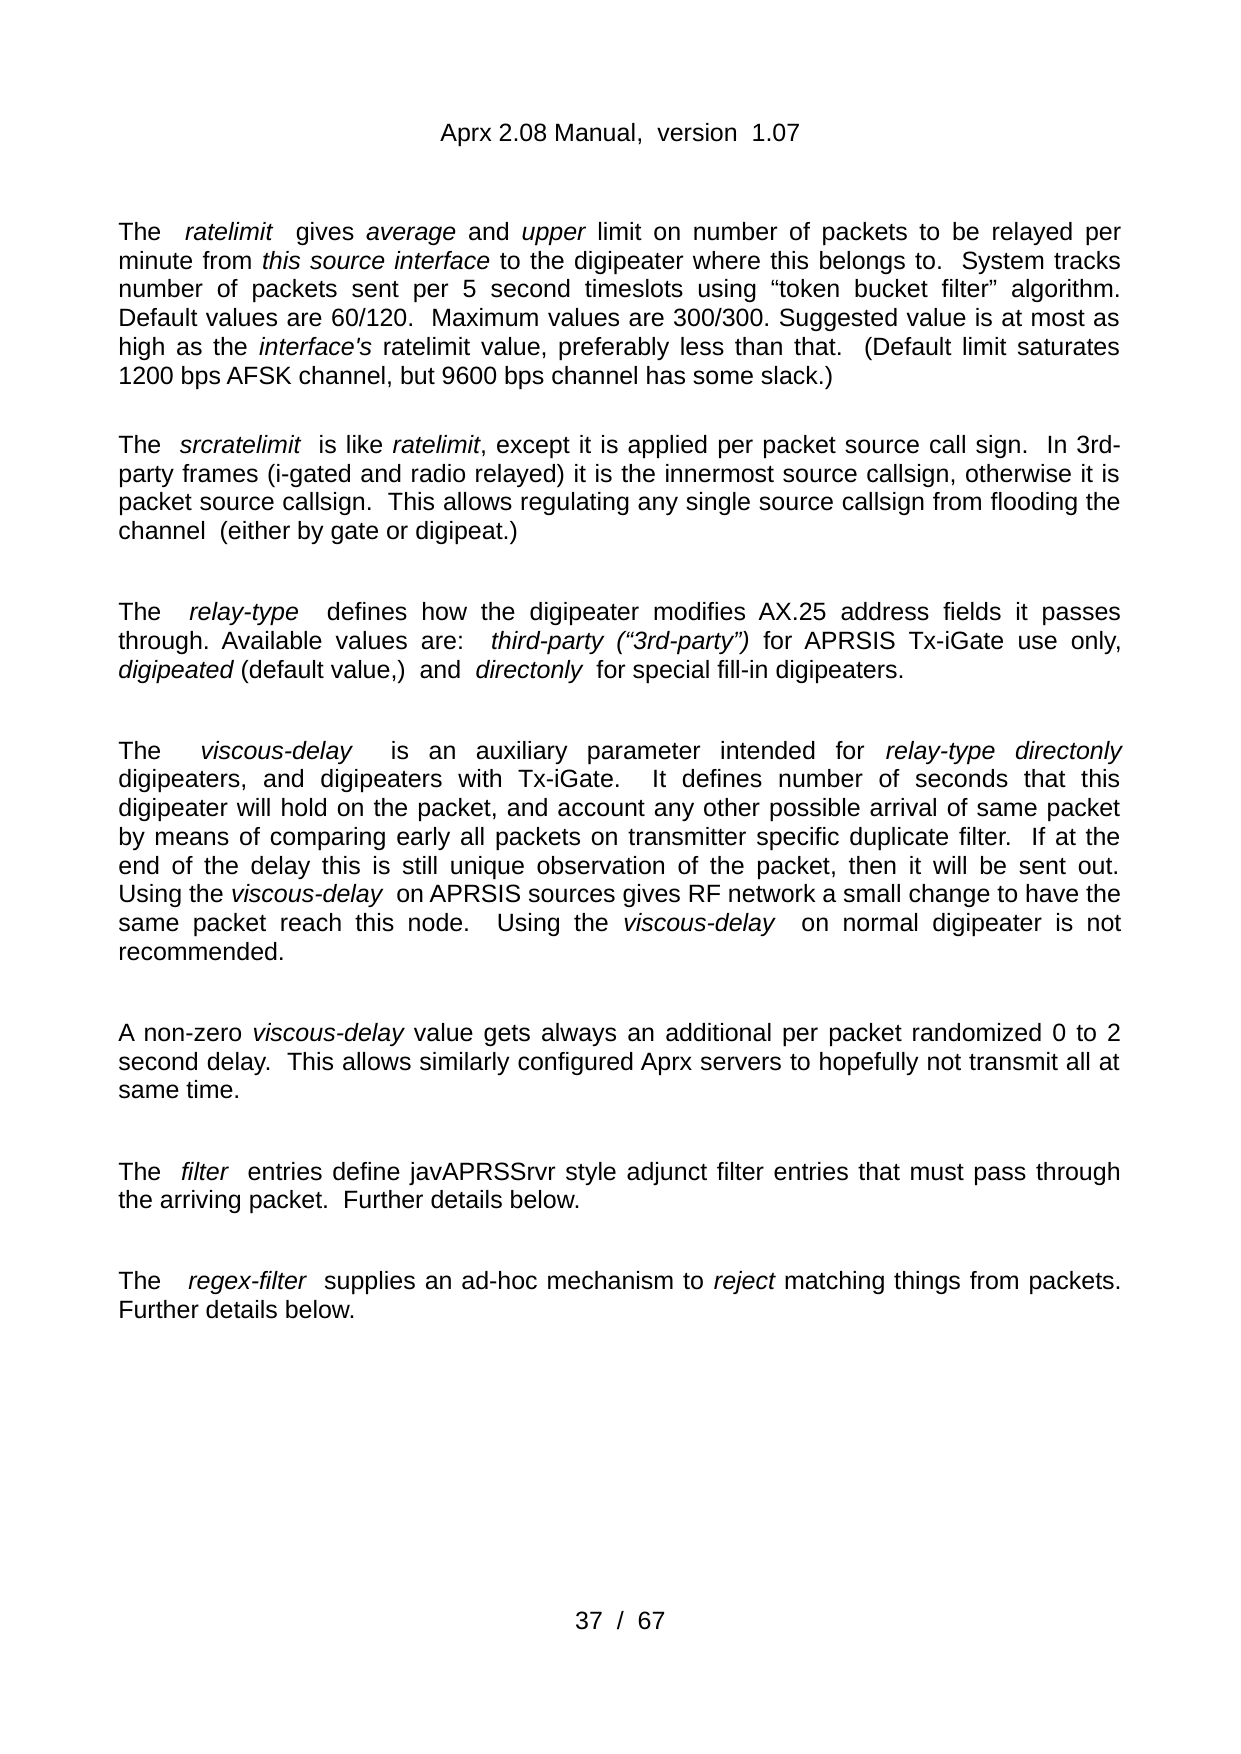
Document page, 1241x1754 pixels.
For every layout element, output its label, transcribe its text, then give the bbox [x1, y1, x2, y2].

text The srcratelimit is like ratelimit, except it is applied per packet source call sign. In 3rd-party frames (i-gated and radio relayed) it is the innermost source callsign, otherwise it is packet source callsign. This allows regulating any single source callsign from flooding the channel (either by gate or digipeat.) [118, 430, 1122, 545]
text The ratelimit gives average and upper limit on number of packets to be relayed per minute from this source interface to the digipeater where this belongs to. System tracks number of packets sent per 5 second timeslots using “token bucket filter” algorithm. Default values are 60/120. Maximum values are 300/300. Suggested value is at most as high as the interface's ratelimit value, preferably less than that. (Default limit saturates 1200 bps AFSK channel, but 9600 bps channel has some slack.) [118, 217, 1122, 389]
text The regex-filter supplies an ad-hoc mechanism to reject matching things from packets. Further details below. [118, 1266, 1122, 1324]
text A non-zero viscous-delay value gets always an additional per packet randomized 0 to 2 second delay. This allows similarly configured Aprx servers to hopefully not transmit all at same time. [118, 1018, 1122, 1104]
text The relay-type defines how the digipeater modifies AX.25 address fields it passes through. Available values are: third-party (“3rd-party”) for APRSIS Tx-iGate use only, digipeated (default value,) and directonly for special fill-in digipeaters. [118, 597, 1122, 683]
text The viscous-delay is an auxiliary parameter intended for relay-type directonly digipeaters, and digipeaters with Tx-iGate. It defines number of seconds that this digipeater will hold on the packet, and account any other possible arrival of same packet by means of comparing early all packets on transmitter specific duplicate filter. If at the end of the delay this is still unique observation of the packet, then it will be sent out. Using the viscous-delay on APRSIS sources gives RF network a small change to have the same packet reach this node. Using the viscous-delay on normal digipeater is not recommended. [118, 736, 1122, 966]
text The filter entries define javAPRSSrvr style adjunct filter entries that must pass through the arriving packet. Further details below. [118, 1157, 1122, 1214]
